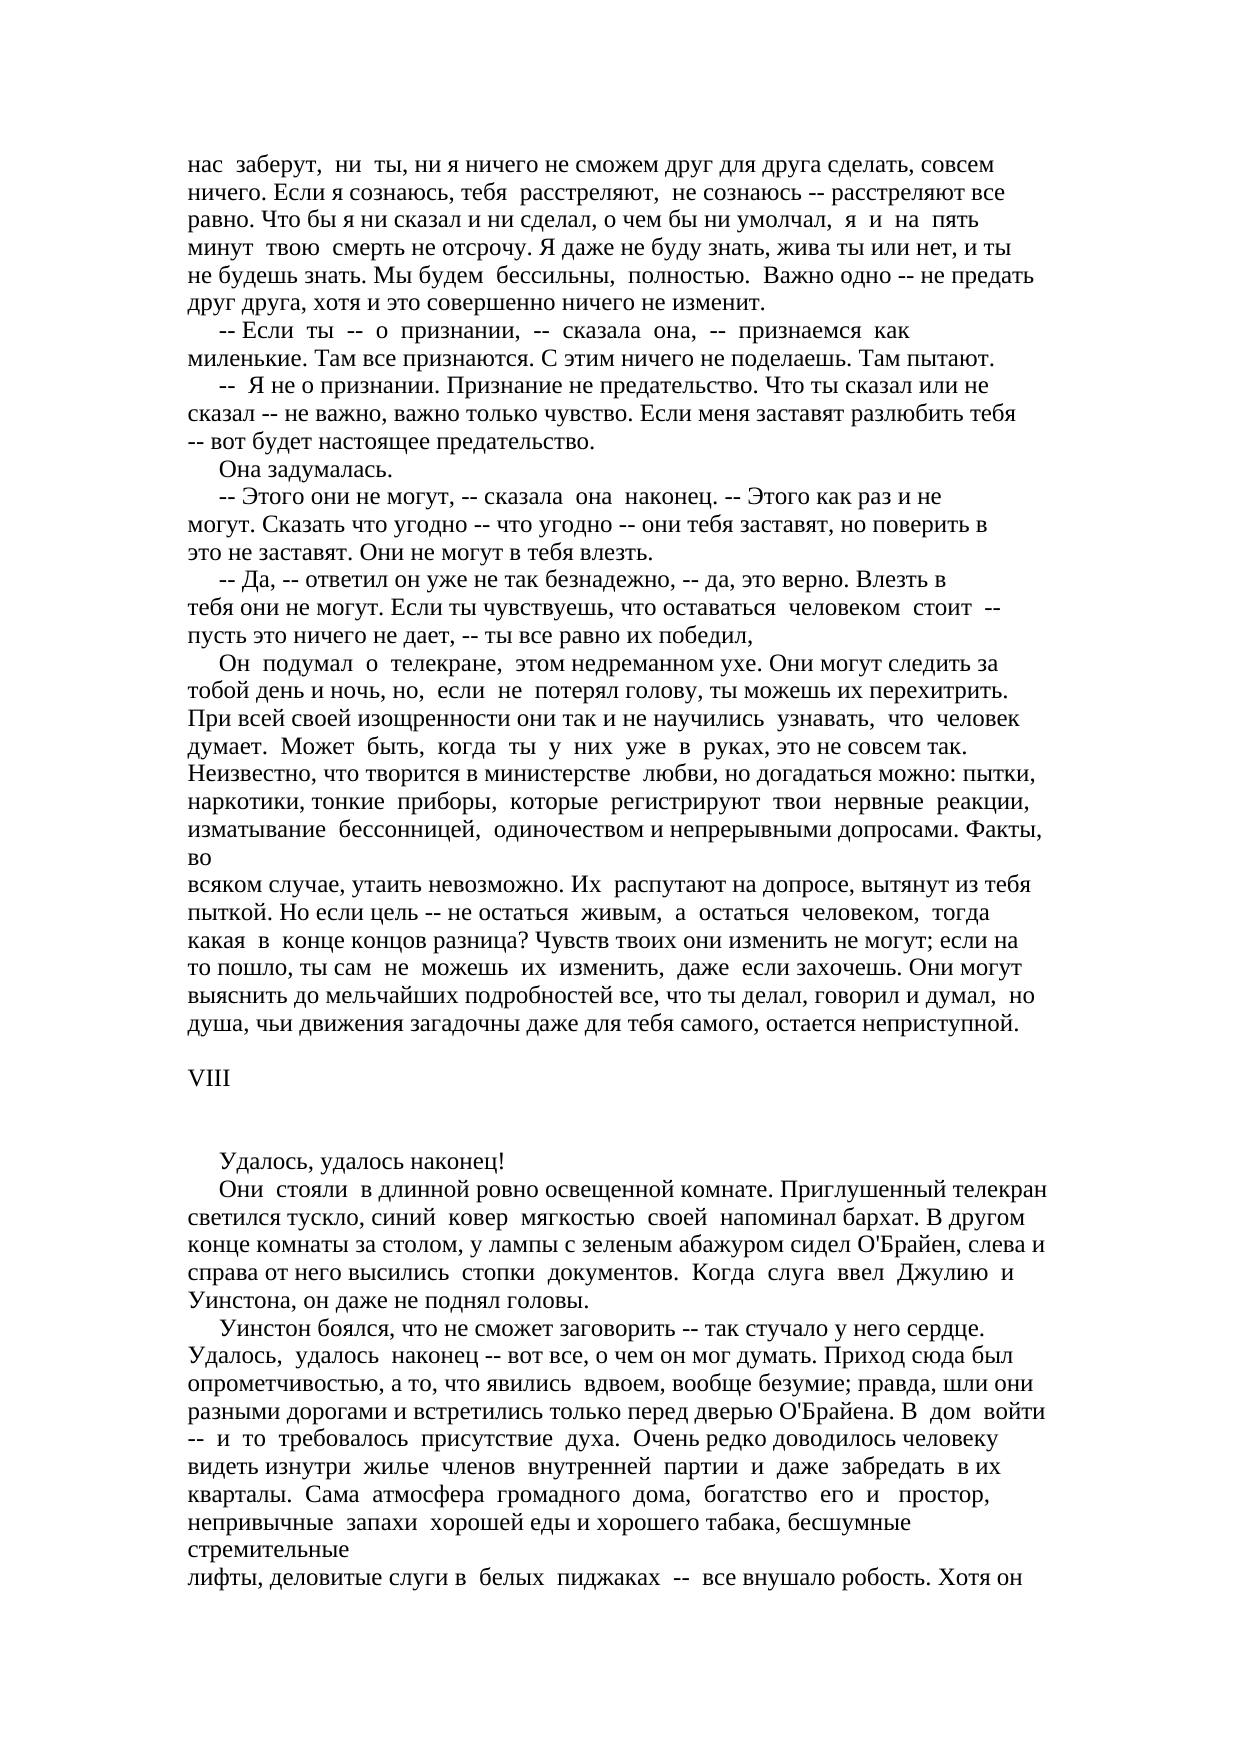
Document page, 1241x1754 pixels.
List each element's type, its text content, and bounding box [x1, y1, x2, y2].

text непривычные запахи хорошей еды и хорошего табака, бесшумные стремительные [187, 1508, 1053, 1563]
text -- Да, -- ответил он уже не так безнадежно, -- да, это верно. Влезть в [187, 566, 1053, 593]
text Удалось, удалось наконец! [187, 1147, 1053, 1175]
text Уинстона, он даже не поднял головы. [187, 1286, 1053, 1314]
text миленькие. Там все признаются. С этим ничего не поделаешь. Там пытают. [187, 344, 1053, 372]
text думает. Может быть, когда ты у них уже в руках, это не совсем так. [187, 732, 1053, 759]
text минут твою смерть не отсрочу. Я даже не буду знать, жива ты или нет, и ты [187, 233, 1053, 261]
text равно. Что бы я ни сказал и ни сделал, о чем бы ни умолчал, я и на пять [187, 205, 1053, 233]
text выяснить до мельчайших подробностей все, что ты делал, говорил и думал, но [187, 981, 1053, 1009]
text какая в конце концов разница? Чувств твоих они изменить не могут; если на [187, 926, 1053, 953]
text друг друга, хотя и это совершенно ничего не изменит. [187, 288, 1053, 316]
text всяком случае, утаить невозможно. Их распутают на допросе, вытянут из тебя [187, 870, 1053, 898]
text Уинстон боялся, что не сможет заговорить -- так стучало у него сердце. [187, 1314, 1053, 1341]
text VIII [187, 1064, 1053, 1092]
text то пошло, ты сам не можешь их изменить, даже если захочешь. Они могут [187, 953, 1053, 981]
text светился тускло, синий ковер мягкостью своей напоминал бархат. В другом [187, 1203, 1053, 1231]
text наркотики, тонкие приборы, которые регистрируют твои нервные реакции, [187, 787, 1053, 815]
text лифты, деловитые слуги в белых пиджаках -- все внушало робость. Хотя он [187, 1563, 1053, 1591]
text -- Этого они не могут, -- сказала она наконец. -- Этого как раз и не [187, 482, 1053, 510]
text могут. Сказать что угодно -- что угодно -- они тебя заставят, но поверить в [187, 510, 1053, 538]
text ничего. Если я сознаюсь, тебя расстреляют, не сознаюсь -- расстреляют все [187, 178, 1053, 205]
text справа от него высились стопки документов. Когда слуга ввел Джулию и [187, 1258, 1053, 1286]
text При всей своей изощренности они так и не научились узнавать, что человек [187, 704, 1053, 732]
text Она задумалась. [187, 455, 1053, 482]
text тобой день и ночь, но, если не потерял голову, ты можешь их перехитрить. [187, 676, 1053, 704]
text изматывание бессонницей, одиночеством и непрерывными допросами. Факты, во [187, 815, 1053, 870]
text -- вот будет настоящее предательство. [187, 427, 1053, 455]
text конце комнаты за столом, у лампы с зеленым абажуром сидел О'Брайен, слева и [187, 1231, 1053, 1258]
text Они стояли в длинной ровно освещенной комнате. Приглушенный телекран [187, 1175, 1053, 1203]
text разными дорогами и встретились только перед дверью О'Брайена. В дом войти [187, 1397, 1053, 1424]
text Удалось, удалось наконец -- вот все, о чем он мог думать. Приход сюда был [187, 1341, 1053, 1369]
text -- и то требовалось присутствие духа. Очень редко доводилось человеку [187, 1424, 1053, 1452]
text не будешь знать. Мы будем бессильны, полностью. Важно одно -- не предать [187, 261, 1053, 288]
text тебя они не могут. Если ты чувствуешь, что оставаться человеком стоит -- [187, 593, 1053, 621]
text видеть изнутри жилье членов внутренней партии и даже забредать в их [187, 1452, 1053, 1480]
text душа, чьи движения загадочны даже для тебя самого, остается неприступной. [187, 1009, 1053, 1037]
text пыткой. Но если цель -- не остаться живым, а остаться человеком, тогда [187, 898, 1053, 926]
text Он подумал о телекране, этом недреманном ухе. Они могут следить за [187, 649, 1053, 676]
text сказал -- не важно, важно только чувство. Если меня заставят разлюбить тебя [187, 399, 1053, 427]
text -- Я не о признании. Признание не предательство. Что ты сказал или не [187, 372, 1053, 399]
text кварталы. Сама атмосфера громадного дома, богатство его и простор, [187, 1480, 1053, 1508]
text нас заберут, ни ты, ни я ничего не сможем друг для друга сделать, совсем [187, 150, 1053, 178]
text Неизвестно, что творится в министерстве любви, но догадаться можно: пытки, [187, 759, 1053, 787]
text пусть это ничего не дает, -- ты все равно их победил, [187, 621, 1053, 649]
text -- Если ты -- о признании, -- сказала она, -- признаемся как [187, 316, 1053, 344]
text опрометчивостью, а то, что явились вдвоем, вообще безумие; правда, шли они [187, 1369, 1053, 1397]
text это не заставят. Они не могут в тебя влезть. [187, 538, 1053, 566]
